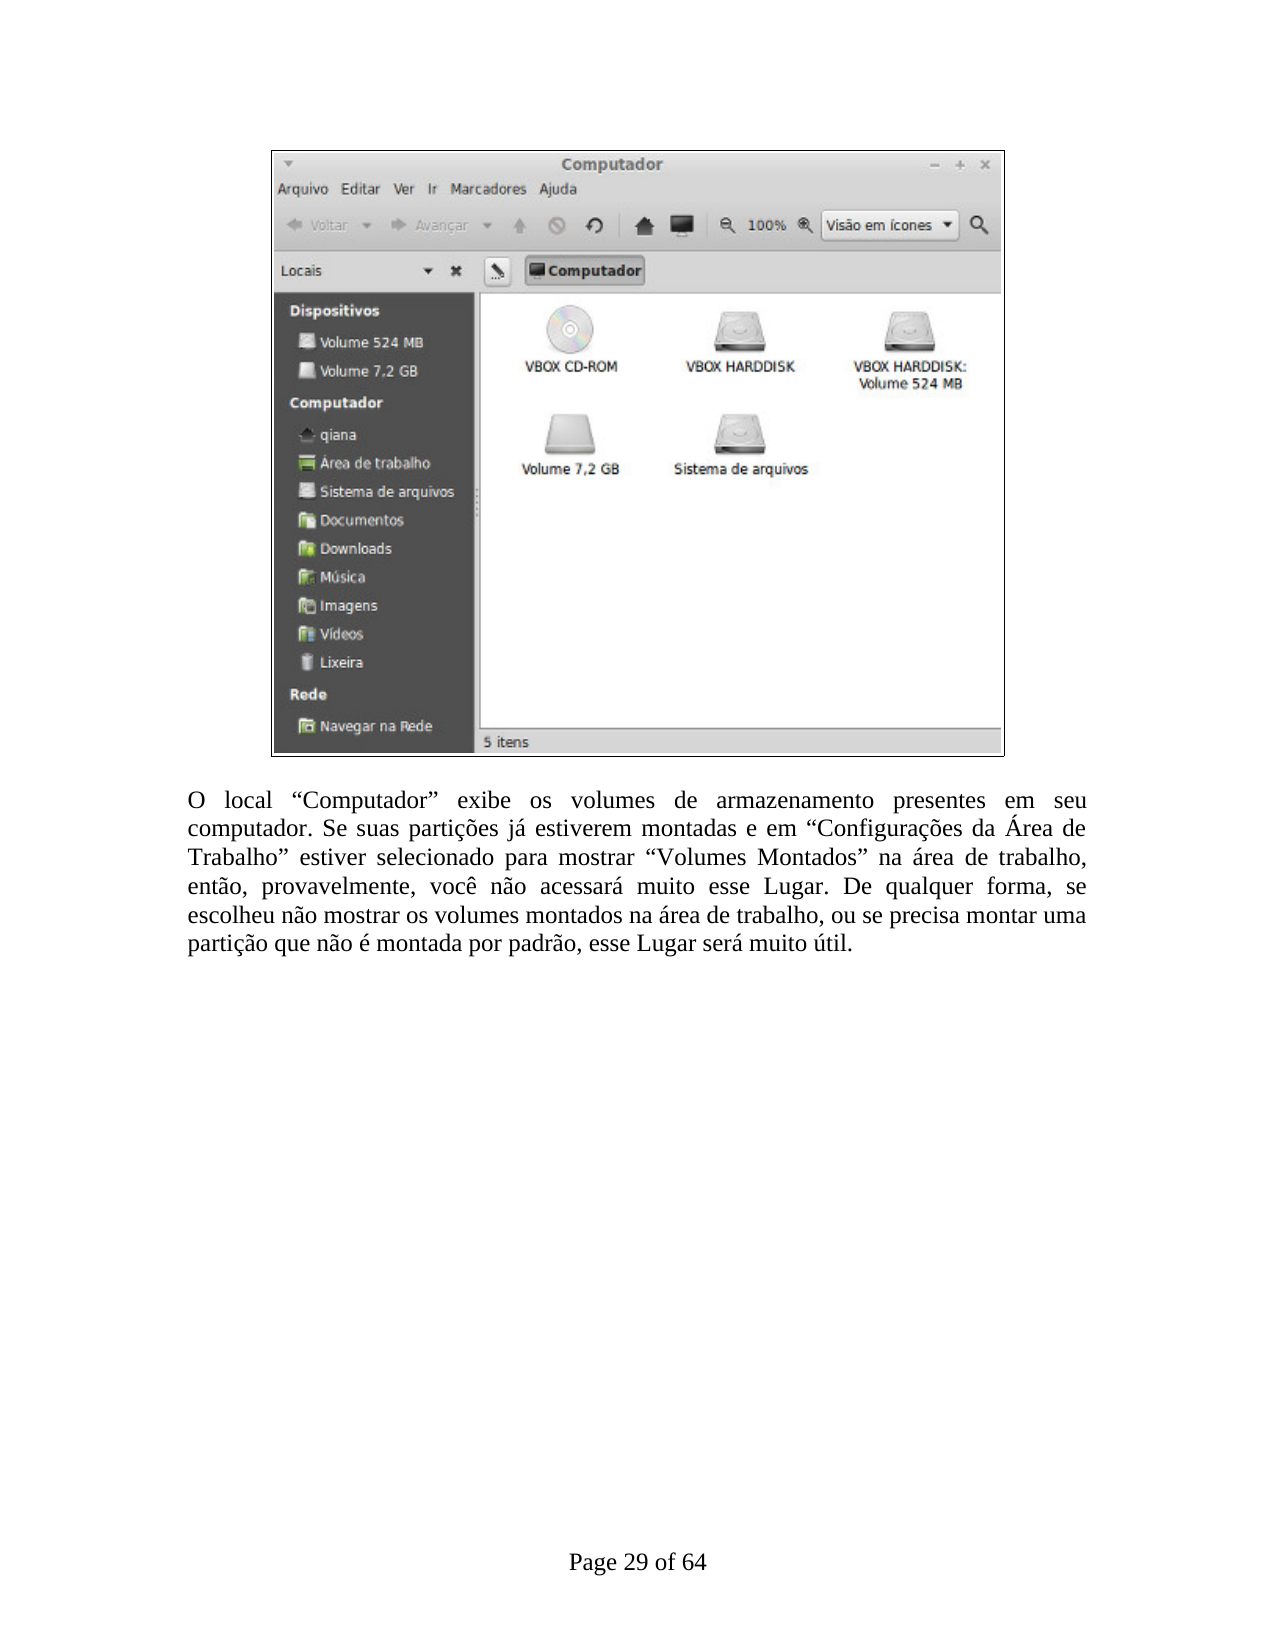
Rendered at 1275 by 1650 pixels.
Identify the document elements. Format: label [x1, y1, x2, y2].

picture [274, 153, 1001, 753]
